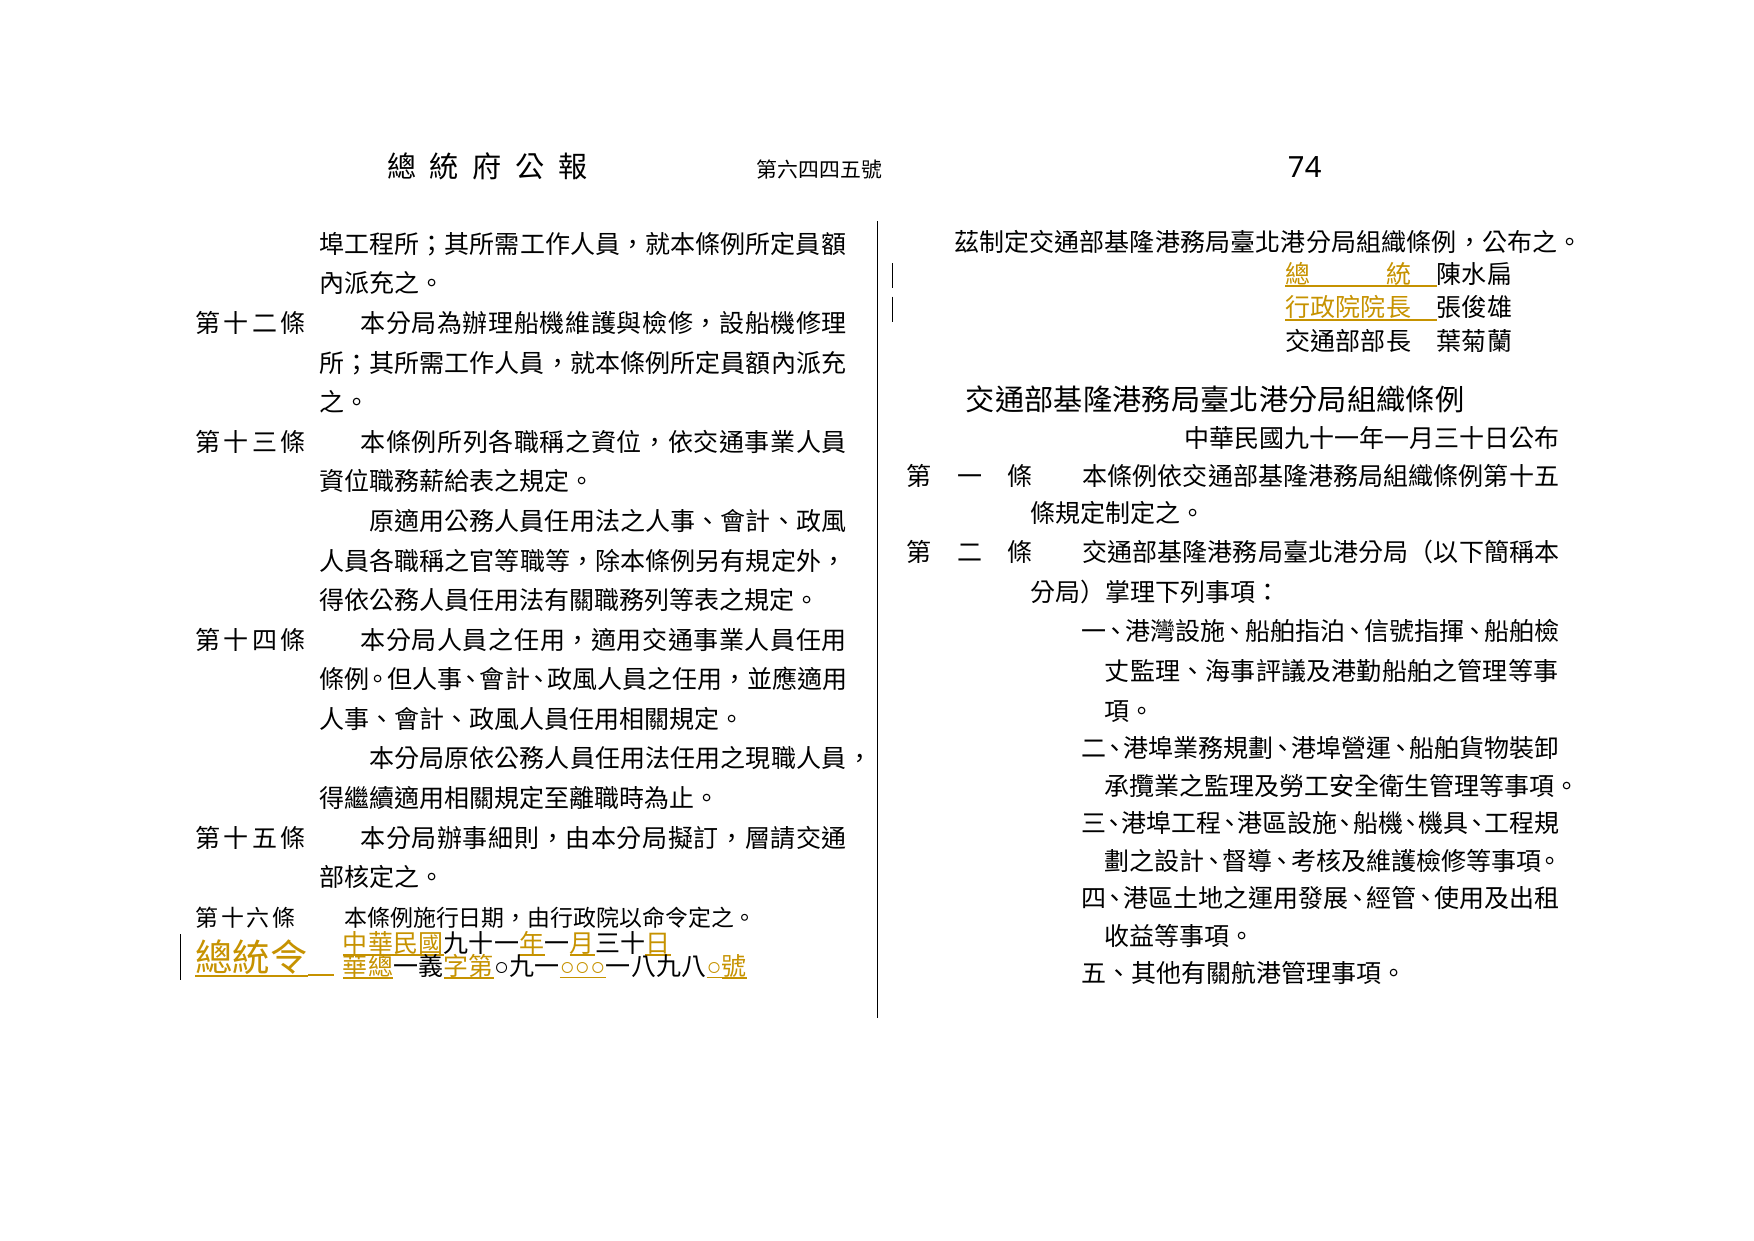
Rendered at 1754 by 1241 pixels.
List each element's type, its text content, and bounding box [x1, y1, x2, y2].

text 交通部基隆港務局臺北港分局組織條例 [966, 380, 1559, 417]
text 中華民國九十一年一月三十日公布 [907, 417, 1559, 455]
text 本分局原依公務人員任用法任用之現職人員，得繼續適用相關規定至離職時為止。 [319, 736, 847, 815]
text 茲制定交通部基隆港務局臺北港分局組織條例，公布之。 [907, 222, 1559, 259]
text 第十六條 本條例施行日期，由行政院以命令定之。 [195, 894, 847, 934]
text 一、港灣設施、船舶指泊、信號指揮、船舶檢丈監理、海事評議及港勤船舶之管理等事項。 [1081, 609, 1559, 728]
text 三、港埠工程、港區設施、船機、機具、工程規劃之設計、督導、考核及維護檢修等事項。 [1081, 803, 1559, 878]
text 埠工程所；其所需工作人員，就本條例所定員額內派充之。 [195, 222, 847, 301]
text 第十四條 本分局人員之任用，適用交通事業人員任用條例。但人事、會計、政風人員之任用，並應適用人事、會計、政風人員任用相關規定。 [195, 617, 847, 736]
text 二、港埠業務規劃、港埠營運、船舶貨物裝卸承攬業之監理及勞工安全衛生管理等事項。 [1081, 728, 1559, 803]
text 四、港區土地之運用發展、經管、使用及出租收益等事項。 [1081, 878, 1559, 953]
text 原適用公務人員任用法之人事、會計、政風人員各職稱之官等職等，除本條例另有規定外，得依公務人員任用法有關職務列等表之規定。 [319, 499, 847, 617]
text 第 一 條 本條例依交通部基隆港務局組織條例第十五條規定制定之。 [907, 455, 1559, 530]
text 行政院院長 張俊雄 [907, 297, 1512, 322]
text 五、其他有關航港管理事項。 [1081, 953, 1559, 990]
text 第十二條 本分局為辦理船機維護與檢修，設船機修理所；其所需工作人員，就本條例所定員額內派充之。 [195, 301, 847, 419]
text 交通部部長 葉菊蘭 [907, 330, 1512, 355]
table_header 中華民國九十一年一月三十日 華總一義字第○九一○○○一八九八○號 [340, 934, 852, 980]
text 第十三條 本條例所列各職稱之資位，依交通事業人員資位職務薪給表之規定。 [195, 419, 847, 499]
text 第十五條 本分局辦事細則，由本分局擬訂，層請交通部核定之。 [195, 815, 847, 894]
table_header 總統令 [192, 934, 340, 980]
text 總 統 陳水扁 [907, 263, 1512, 288]
text 第 二 條 交通部基隆港務局臺北港分局（以下簡稱本分局）掌理下列事項： [907, 530, 1559, 609]
